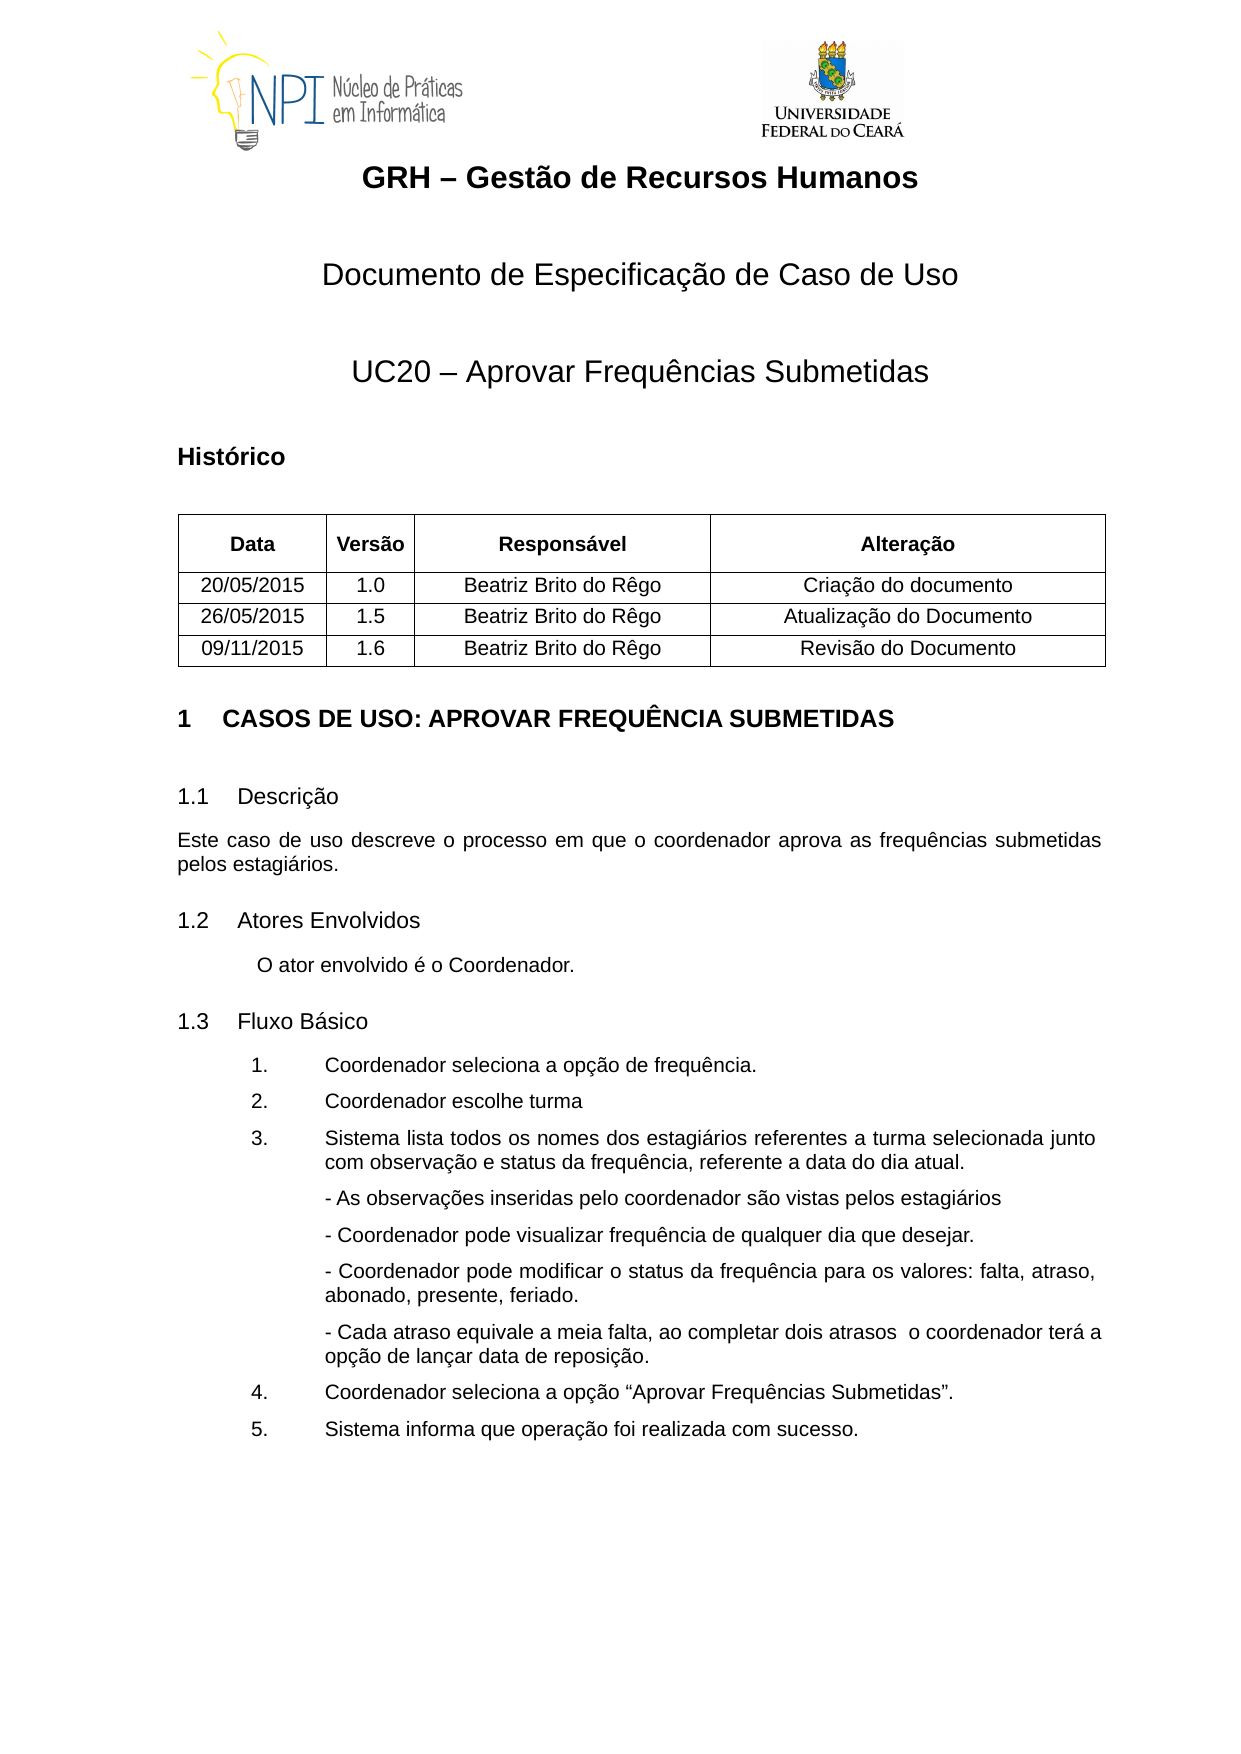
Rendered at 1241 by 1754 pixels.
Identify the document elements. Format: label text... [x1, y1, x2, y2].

subtitle Descrição [177, 783, 1104, 809]
text - As observações inseridas pelo coordenador são vistas pelos estagiários [177, 1186, 1104, 1210]
table_cell 20/05/2015 [179, 573, 326, 603]
table_cell Beatriz Brito do Rêgo [415, 573, 710, 603]
text Histórico [177, 442, 1104, 471]
table_cell 1.6 [327, 636, 414, 666]
text UC20 – Aprovar Frequências Submetidas [177, 353, 1104, 388]
table_header Responsável [415, 515, 710, 572]
text 3. Sistema lista todos os nomes dos estagiários referentes a turma selecionada junto com observação e status da frequência, referente a data do dia atual. [177, 1126, 1104, 1174]
text 2. Coordenador escolhe turma [177, 1089, 1104, 1113]
text 4. Coordenador seleciona a opção “Aprovar Frequências Submetidas”. [177, 1380, 1104, 1404]
text Este caso de uso descreve o processo em que o coordenador aprova as frequências submetidas pelos estagiários. [177, 828, 1103, 876]
subtitle Atores Envolvidos [177, 907, 1104, 934]
text - Cada atraso equivale a meia falta, ao completar dois atrasos o coordenador terá a opção de lançar data de reposição. [177, 1319, 1104, 1367]
subtitle CASOS DE USO: APROVAR FREQUÊNCIA SUBMETIDAS [177, 704, 1104, 733]
table_header Data [179, 515, 326, 572]
text O ator envolvido é o Coordenador. [177, 952, 1104, 976]
table_cell Revisão do Documento [711, 636, 1105, 666]
picture [761, 41, 905, 139]
subtitle Fluxo Básico [177, 1008, 1104, 1034]
table_cell 1.0 [327, 573, 414, 603]
text - Coordenador pode visualizar frequência de qualquer dia que desejar. [177, 1223, 1104, 1247]
text 1. Coordenador seleciona a opção de frequência. [177, 1053, 1104, 1077]
text 5. Sistema informa que operação foi realizada com sucesso. [177, 1416, 1104, 1440]
table_cell 26/05/2015 [179, 604, 326, 634]
table_cell Beatriz Brito do Rêgo [415, 604, 710, 634]
table_header Versão [327, 515, 414, 572]
text - Coordenador pode modificar o status da frequência para os valores: falta, atraso, abonado, presente, feriado. [177, 1259, 1104, 1307]
table_cell 1.5 [327, 604, 414, 634]
table_cell Atualização do Documento [711, 604, 1105, 634]
text Documento de Especificação de Caso de Uso [177, 256, 1104, 292]
picture [181, 22, 472, 159]
text GRH – Gestão de Recursos Humanos [177, 125, 1104, 195]
table_cell Criação do documento [711, 573, 1105, 603]
table_cell 09/11/2015 [179, 636, 326, 666]
table_header Alteração [711, 515, 1105, 572]
table_cell Beatriz Brito do Rêgo [415, 636, 710, 666]
